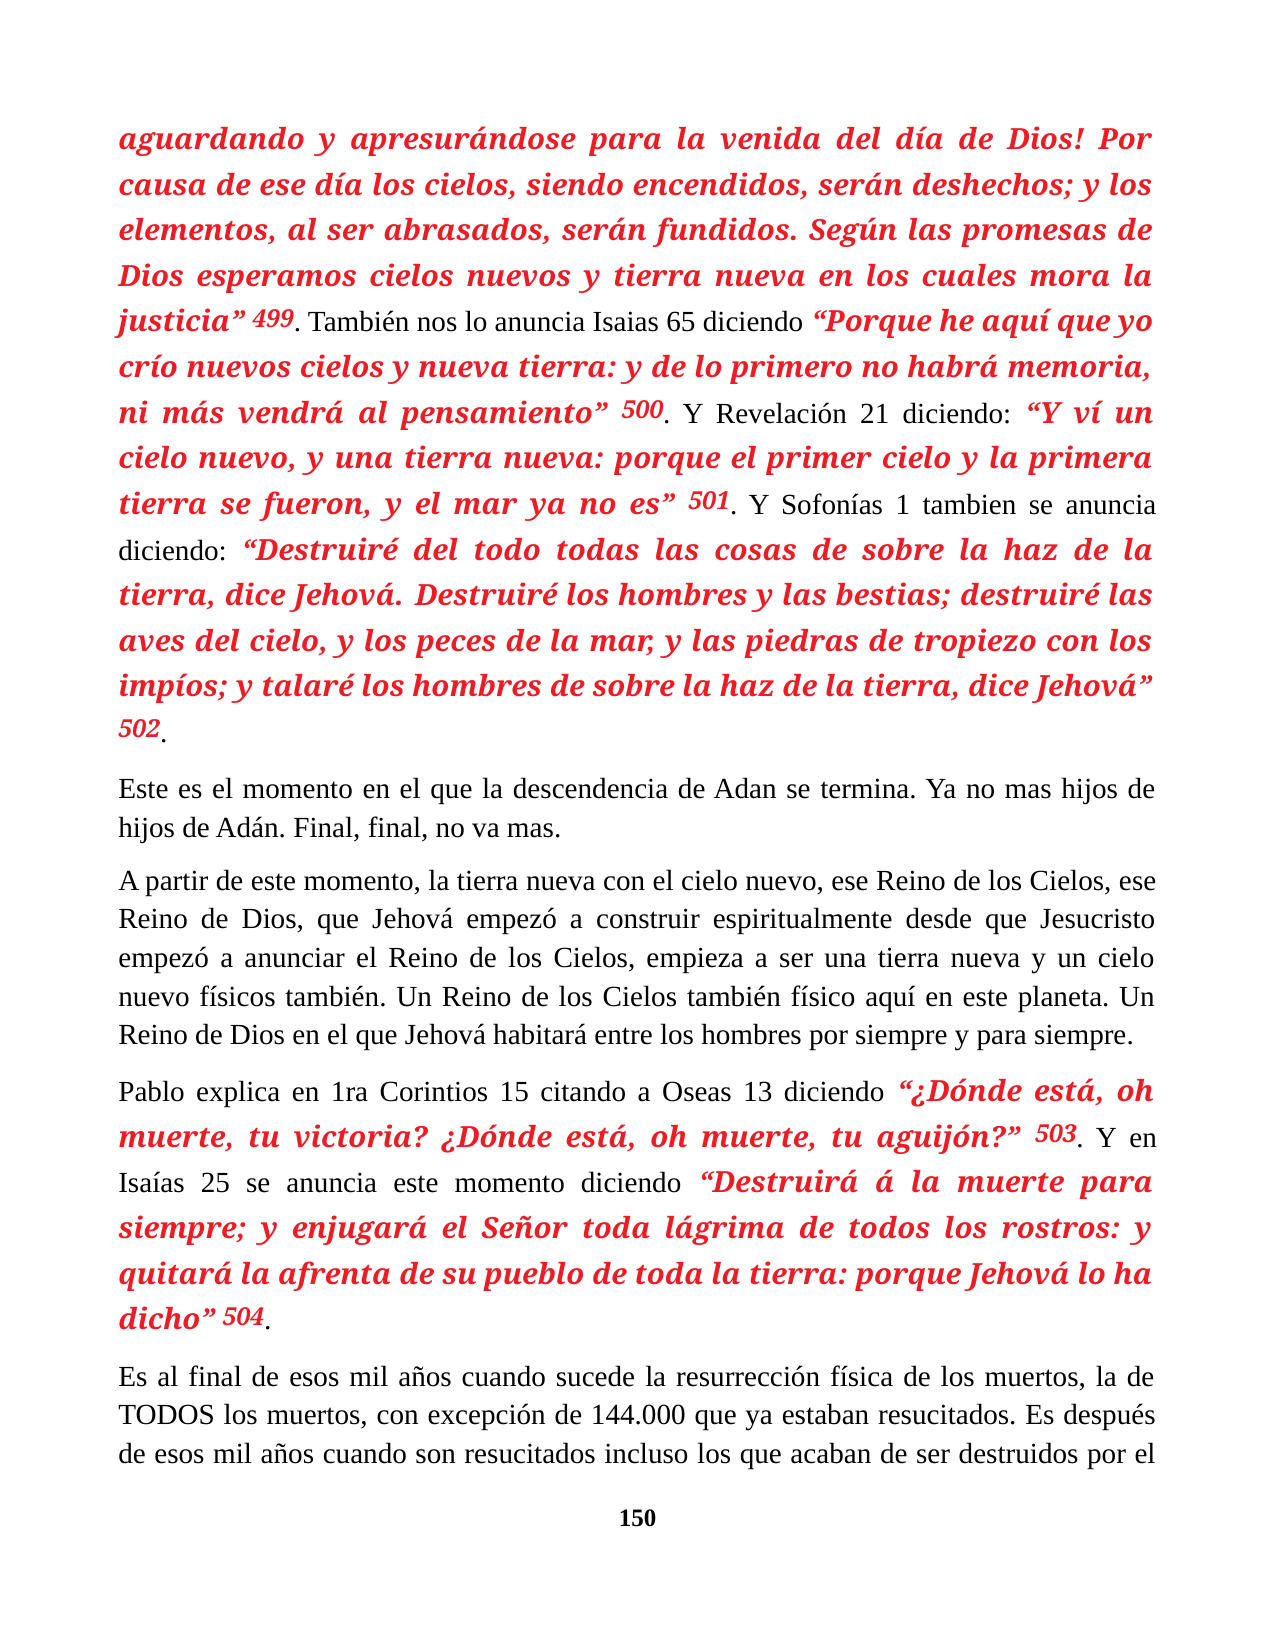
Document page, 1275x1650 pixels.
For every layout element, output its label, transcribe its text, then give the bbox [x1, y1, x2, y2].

text Este es el momento en el que la descendencia de Adan se termina. Ya no mas hijos de hijos de Adán. Final, final, no va mas. [118, 771, 1157, 843]
text Es al final de esos mil años cuando sucede la resurrección física de los muertos, la de TODOS los muertos, con excepción de 144.000 que ya estaban resucitados. Es después de esos mil años cuando son resucitados incluso los que acaban de ser destruidos por el [118, 1359, 1157, 1469]
text A partir de este momento, la tierra nueva con el cielo nuevo, ese Reino de los Cielos, ese Reino de Dios, que Jehová empezó a construir espiritualmente desde que Jesucristo empezó a anunciar el Reino de los Cielos, empieza a ser una tierra nueva y un cielo nuevo físicos también. Un Reino de los Cielos también físico aquí en este planeta. Un Reino de Dios en el que Jehová habitará entre los hombres por siempre y para siempre. [118, 863, 1157, 1051]
text Pablo explica en 1ra Corintios 15 citando a Oseas 13 diciendo “¿Dónde está, oh muerte, tu victoria? ¿Dónde está, oh muerte, tu aguijón?” . Y en Isaías 25 se anuncia este momento diciendo “Destruirá á la muerte para siempre; y enjugará el Señor toda lágrima de todos los rostros: y quitará la afrenta de su pueblo de toda la tierra: porque Jehová lo ha dicho” . [118, 1070, 1157, 1338]
text aguardando y apresurándose para la venida del día de Dios! Por causa de ese día los cielos, siendo encendidos, serán deshechos; y los elementos, al ser abrasados, serán fundidos. Según las promesas de Dios esperamos cielos nuevos y tierra nueva en los cuales mora la justicia” . También nos lo anuncia Isaias 65 diciendo “Porque he aquí que yo crío nuevos cielos y nueva tierra: y de lo primero no habrá memoria, ni más vendrá al pensamiento” . Y Revelación 21 diciendo: “Y ví un cielo nuevo, y una tierra nueva: porque el primer cielo y la primera tierra se fueron, y el mar ya no es” . Y Sofonías 1 tambien se anuncia diciendo: “Destruiré del todo todas las cosas de sobre la haz de la tierra, dice Jehová. Destruiré los hombres y las bestias; destruiré las aves del cielo, y los peces de la mar, y las piedras de tropiezo con los impíos; y talaré los hombres de sobre la haz de la tierra, dice Jehová” . [118, 118, 1157, 751]
